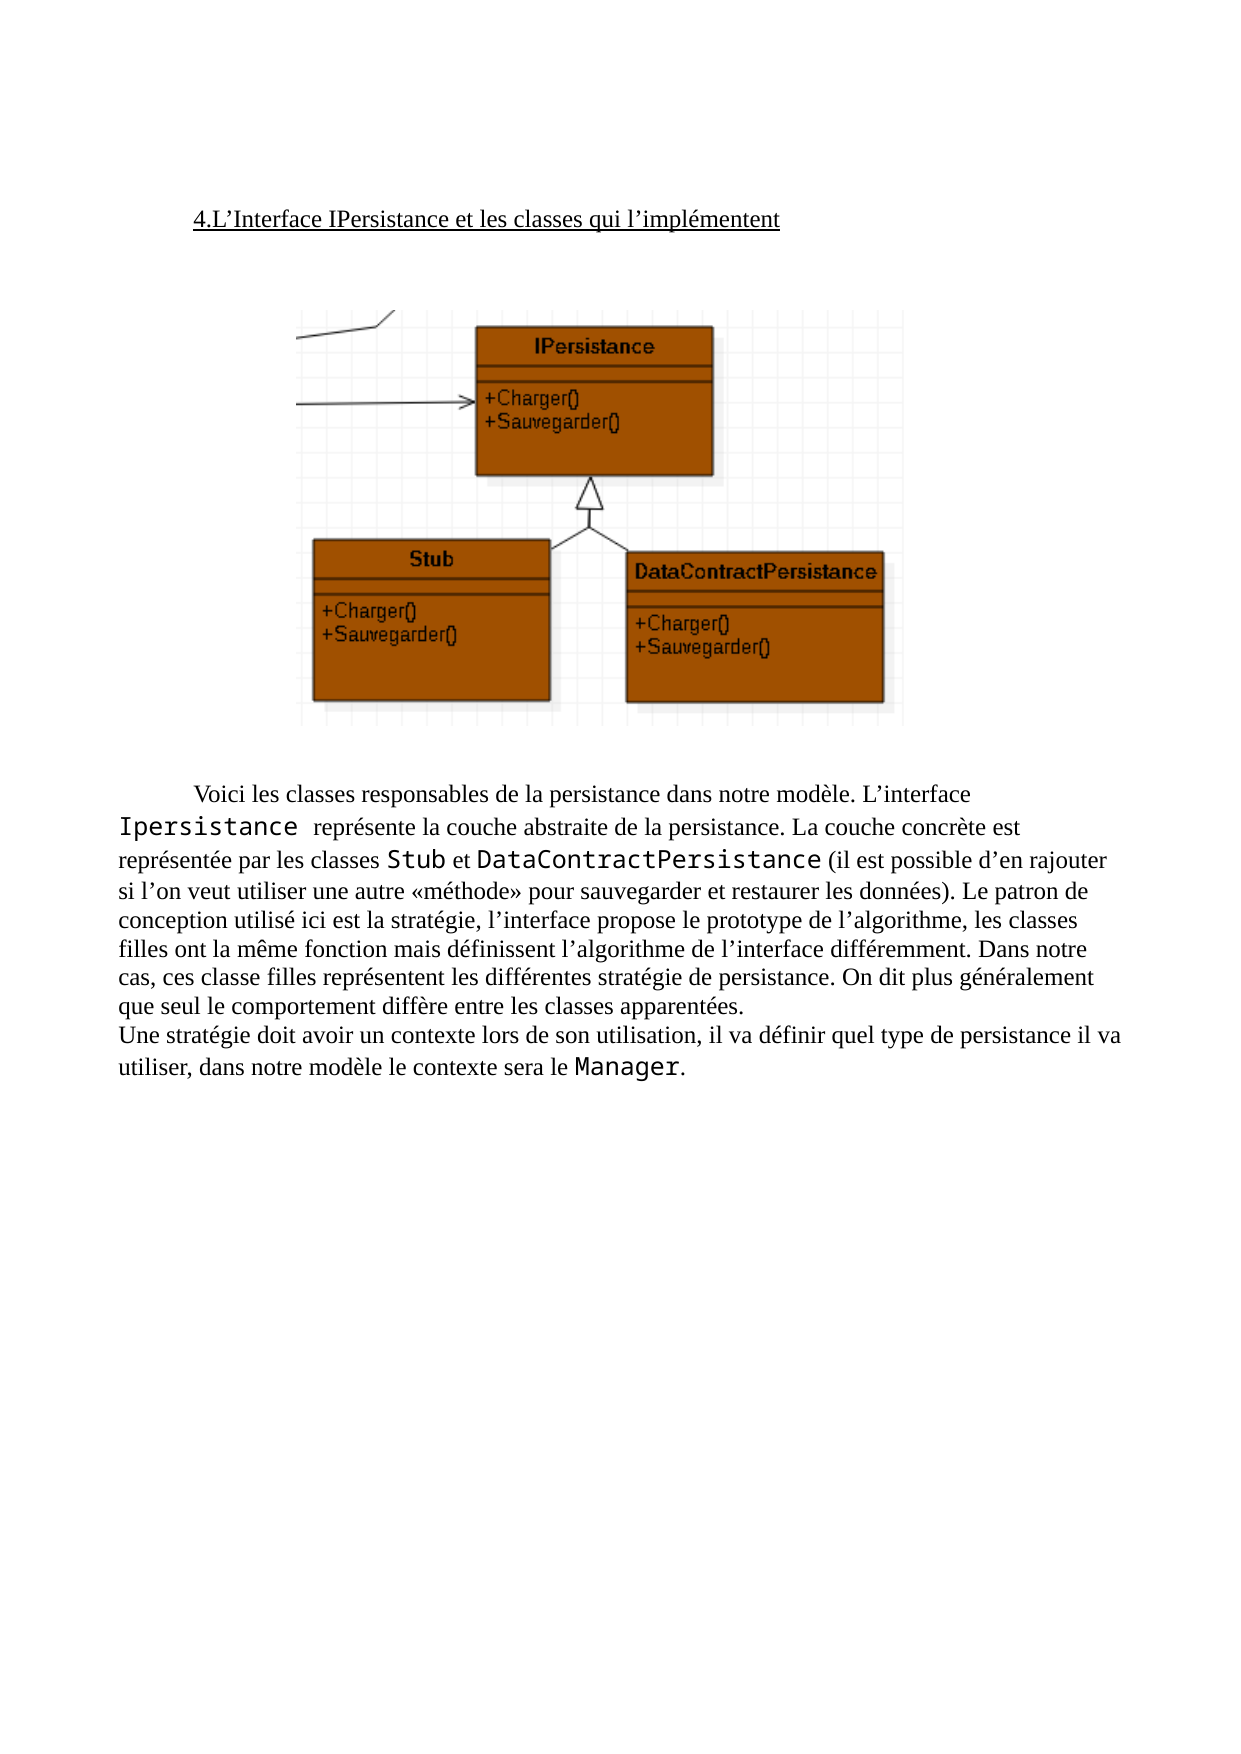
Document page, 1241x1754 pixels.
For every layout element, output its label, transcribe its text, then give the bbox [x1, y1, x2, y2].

text Une stratégie doit avoir un contexte lors de son utilisation, il va définir quel type de persistance il va utiliser, dans notre modèle le contexte sera le Manager. [118, 1020, 1122, 1083]
text Voici les classes responsables de la persistance dans notre modèle. L’interface Ipersistance représente la couche abstraite de la persistance. La couche concrète est représentée par les classes Stub et DataContractPersistance (il est possible d’en rajouter si l’on veut utiliser une autre «méthode» pour sauvegarder et restaurer les données). Le patron de conception utilisé ici est la stratégie, l’interface propose le prototype de l’algorithme, les classes filles ont la même fonction mais définissent l’algorithme de l’interface différemment. Dans notre cas, ces classe filles représentent les différentes stratégie de persistance. On dit plus généralement que seul le comportement diffère entre les classes apparentées. [118, 779, 1122, 1020]
text 4.L’Interface IPersistance et les classes qui l’implémentent [118, 204, 1122, 233]
picture [296, 310, 904, 726]
